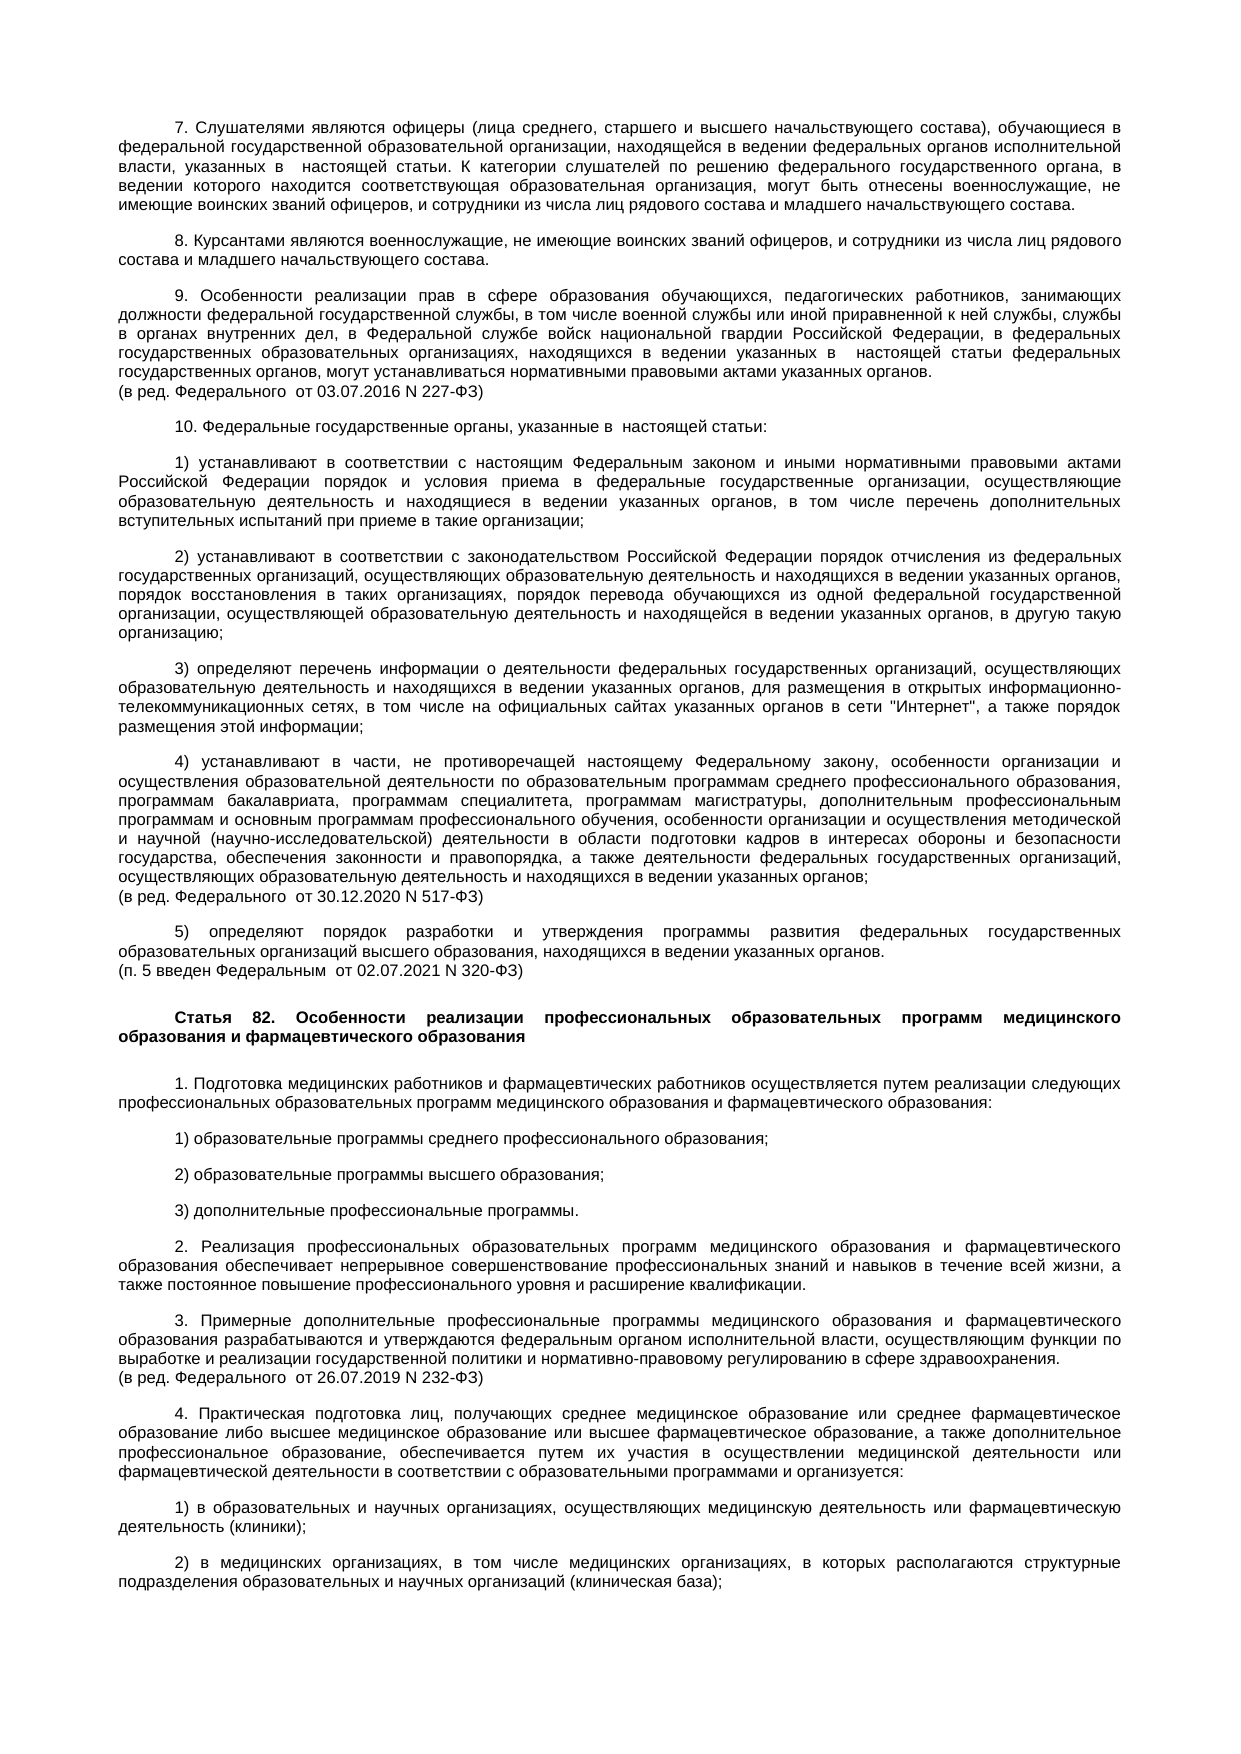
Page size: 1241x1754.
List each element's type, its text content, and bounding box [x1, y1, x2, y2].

text (в ред. Федерального от 30.12.2020 N 517-ФЗ) [118, 886, 1122, 906]
text 2) в медицинских организациях, в том числе медицинских организациях, в которых располагаются структурные подразделения образовательных и научных организаций (клиническая база); [118, 1552, 1122, 1591]
text 9. Особенности реализации прав в сфере образования обучающихся, педагогических работников, занимающих должности федеральной государственной службы, в том числе военной службы или иной приравненной к ней службы, службы в органах внутренних дел, в Федеральной службе войск национальной гвардии Российской Федерации, в федеральных государственных образовательных организациях, находящихся в ведении указанных в настоящей статьи федеральных государственных органов, могут устанавливаться нормативными правовыми актами указанных органов. [118, 286, 1122, 381]
text Статья 82. Особенности реализации профессиональных образовательных программ медицинского образования и фармацевтического образования [118, 1008, 1122, 1046]
text 1) образовательные программы среднего профессионального образования; [118, 1129, 1122, 1148]
text 5) определяют порядок разработки и утверждения программы развития федеральных государственных образовательных организаций высшего образования, находящихся в ведении указанных органов. [118, 922, 1122, 961]
text 2) устанавливают в соответствии с законодательством Российской Федерации порядок отчисления из федеральных государственных организаций, осуществляющих образовательную деятельность и находящихся в ведении указанных органов, порядок восстановления в таких организациях, порядок перевода обучающихся из одной федеральной государственной организации, осуществляющей образовательную деятельность и находящейся в ведении указанных органов, в другую такую организацию; [118, 546, 1122, 642]
text 2) образовательные программы высшего образования; [118, 1165, 1122, 1184]
text (в ред. Федерального от 26.07.2019 N 232-ФЗ) [118, 1368, 1122, 1387]
text 1. Подготовка медицинских работников и фармацевтических работников осуществляется путем реализации следующих профессиональных образовательных программ медицинского образования и фармацевтического образования: [118, 1074, 1122, 1112]
text (в ред. Федерального от 03.07.2016 N 227-ФЗ) [118, 381, 1122, 401]
text 1) в образовательных и научных организациях, осуществляющих медицинскую деятельность или фармацевтическую деятельность (клиники); [118, 1497, 1122, 1536]
text 8. Курсантами являются военнослужащие, не имеющие воинских званий офицеров, и сотрудники из числа лиц рядового состава и младшего начальствующего состава. [118, 231, 1122, 269]
text 7. Слушателями являются офицеры (лица среднего, старшего и высшего начальствующего состава), обучающиеся в федеральной государственной образовательной организации, находящейся в ведении федеральных органов исполнительной власти, указанных в настоящей статьи. К категории слушателей по решению федерального государственного органа, в ведении которого находится соответствующая образовательная организация, могут быть отнесены военнослужащие, не имеющие воинских званий офицеров, и сотрудники из числа лиц рядового состава и младшего начальствующего состава. [118, 118, 1122, 214]
text 3) определяют перечень информации о деятельности федеральных государственных организаций, осуществляющих образовательную деятельность и находящихся в ведении указанных органов, для размещения в открытых информационно-телекоммуникационных сетях, в том числе на официальных сайтах указанных органов в сети "Интернет", а также порядок размещения этой информации; [118, 659, 1122, 736]
text 4) устанавливают в части, не противоречащей настоящему Федеральному закону, особенности организации и осуществления образовательной деятельности по образовательным программам среднего профессионального образования, программам бакалавриата, программам специалитета, программам магистратуры, дополнительным профессиональным программам и основным программам профессионального обучения, особенности организации и осуществления методической и научной (научно-исследовательской) деятельности в области подготовки кадров в интересах обороны и безопасности государства, обеспечения законности и правопорядка, а также деятельности федеральных государственных организаций, осуществляющих образовательную деятельность и находящихся в ведении указанных органов; [118, 752, 1122, 886]
text 2. Реализация профессиональных образовательных программ медицинского образования и фармацевтического образования обеспечивает непрерывное совершенствование профессиональных знаний и навыков в течение всей жизни, а также постоянное повышение профессионального уровня и расширение квалификации. [118, 1237, 1122, 1294]
text 3. Примерные дополнительные профессиональные программы медицинского образования и фармацевтического образования разрабатываются и утверждаются федеральным органом исполнительной власти, осуществляющим функции по выработке и реализации государственной политики и нормативно-правовому регулированию в сфере здравоохранения. [118, 1311, 1122, 1368]
text 4. Практическая подготовка лиц, получающих среднее медицинское образование или среднее фармацевтическое образование либо высшее медицинское образование или высшее фармацевтическое образование, а также дополнительное профессиональное образование, обеспечивается путем их участия в осуществлении медицинской деятельности или фармацевтической деятельности в соответствии с образовательными программами и организуется: [118, 1404, 1122, 1481]
text 10. Федеральные государственные органы, указанные в настоящей статьи: [118, 417, 1122, 436]
text 3) дополнительные профессиональные программы. [118, 1201, 1122, 1220]
text 1) устанавливают в соответствии с настоящим Федеральным законом и иными нормативными правовыми актами Российской Федерации порядок и условия приема в федеральные государственные организации, осуществляющие образовательную деятельность и находящиеся в ведении указанных органов, в том числе перечень дополнительных вступительных испытаний при приеме в такие организации; [118, 453, 1122, 530]
text (п. 5 введен Федеральным от 02.07.2021 N 320-ФЗ) [118, 961, 1122, 980]
